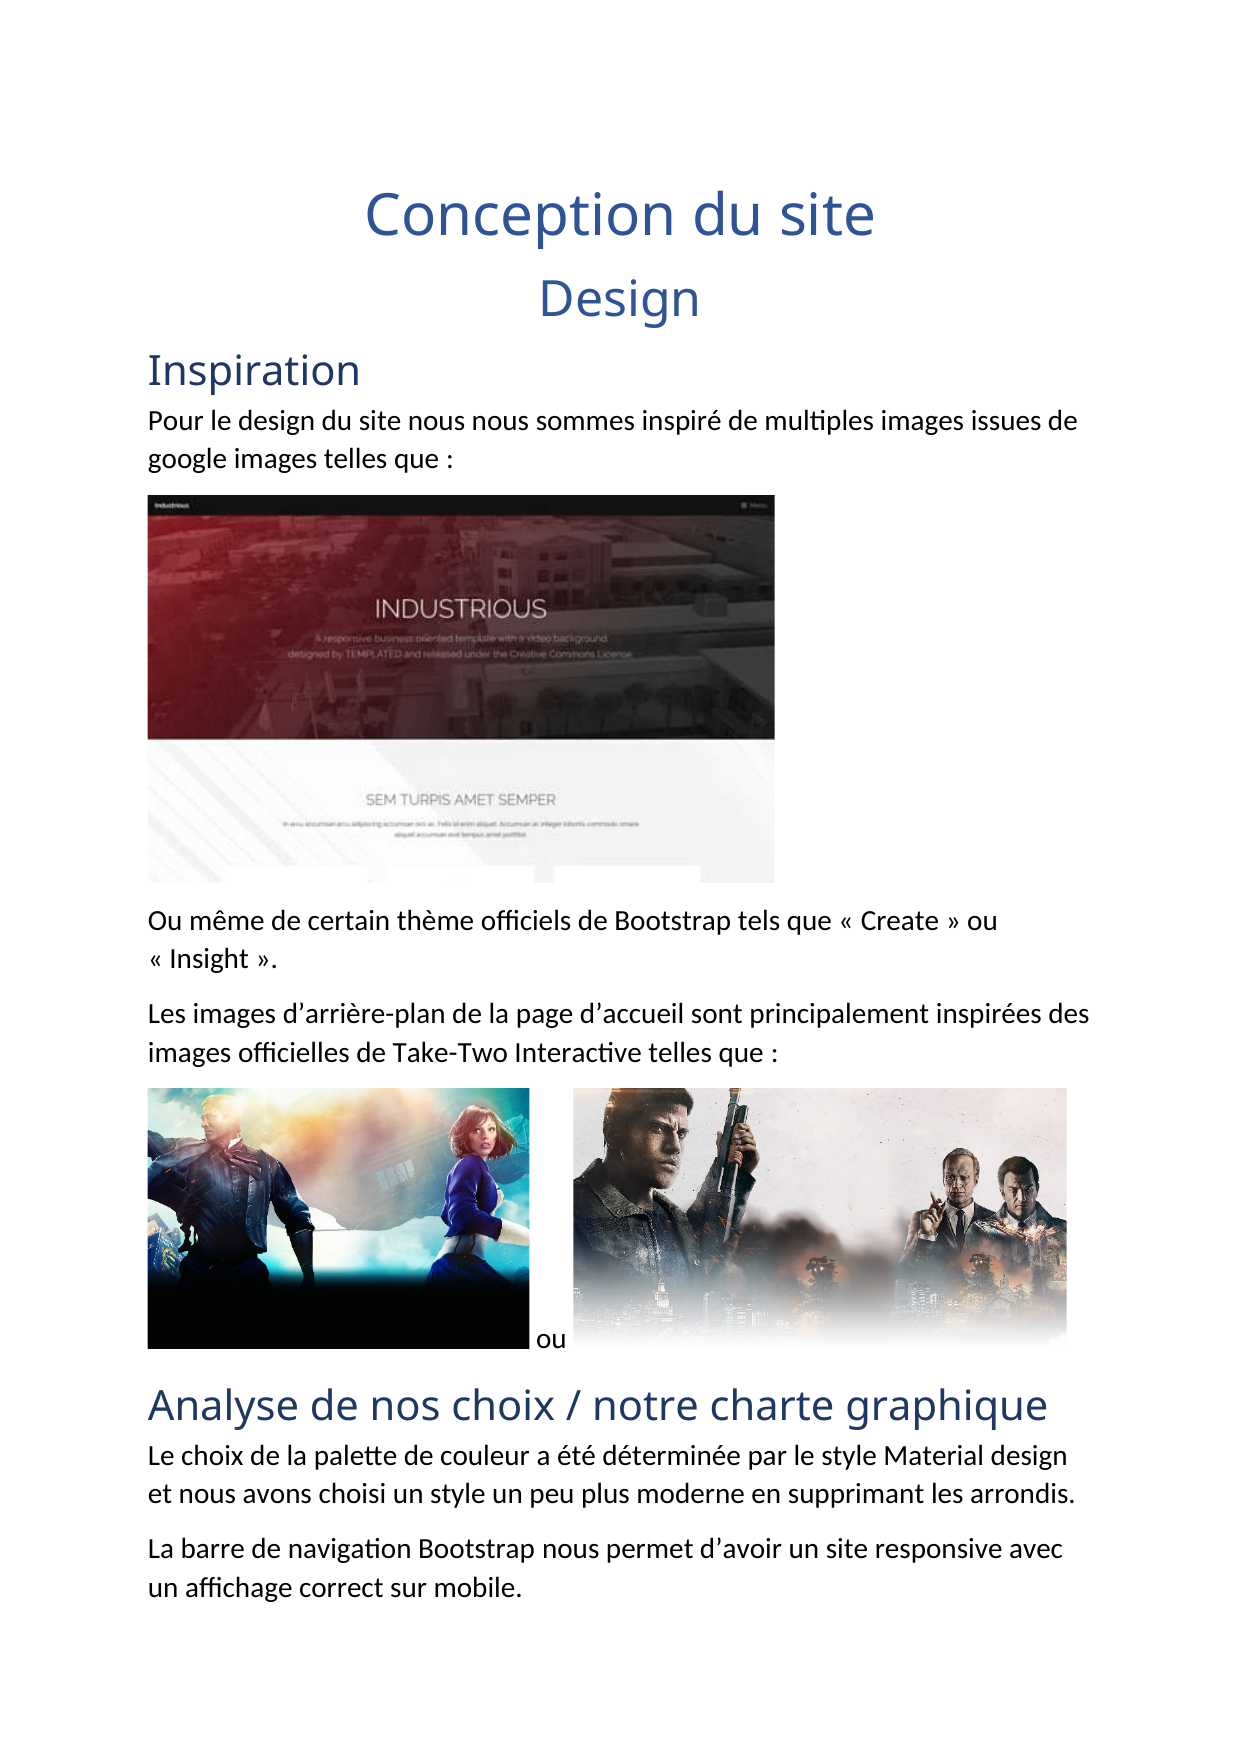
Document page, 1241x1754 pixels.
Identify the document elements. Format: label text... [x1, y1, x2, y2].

text Pour le design du site nous nous sommes inspiré de multiples images issues de google images telles que : [148, 402, 1093, 476]
picture [147, 1088, 530, 1349]
text La barre de navigation Bootstrap nous permet d’avoir un site responsive avec un affichage correct sur mobile. [148, 1531, 1093, 1604]
picture [573, 1088, 1067, 1349]
subtitle Design [148, 263, 1093, 331]
text Ou même de certain thème officiels de Bootstrap tels que « Create » ou « Insight ». [148, 902, 1093, 976]
text ou [148, 1089, 1093, 1356]
subtitle Conception du site [148, 173, 1093, 252]
subtitle Analyse de nos choix / notre charte graphique [148, 1376, 1093, 1432]
text Le choix de la palette de couleur a été déterminée par le style Material design et nous avons choisi un style un peu plus moderne en supprimant les arrondis. [148, 1437, 1093, 1511]
picture [147, 495, 775, 883]
text Les images d’arrière-plan de la page d’accueil sont principalement inspirées des images officielles de Take-Two Interactive telles que : [148, 995, 1093, 1069]
subtitle Inspiration [148, 340, 1093, 397]
